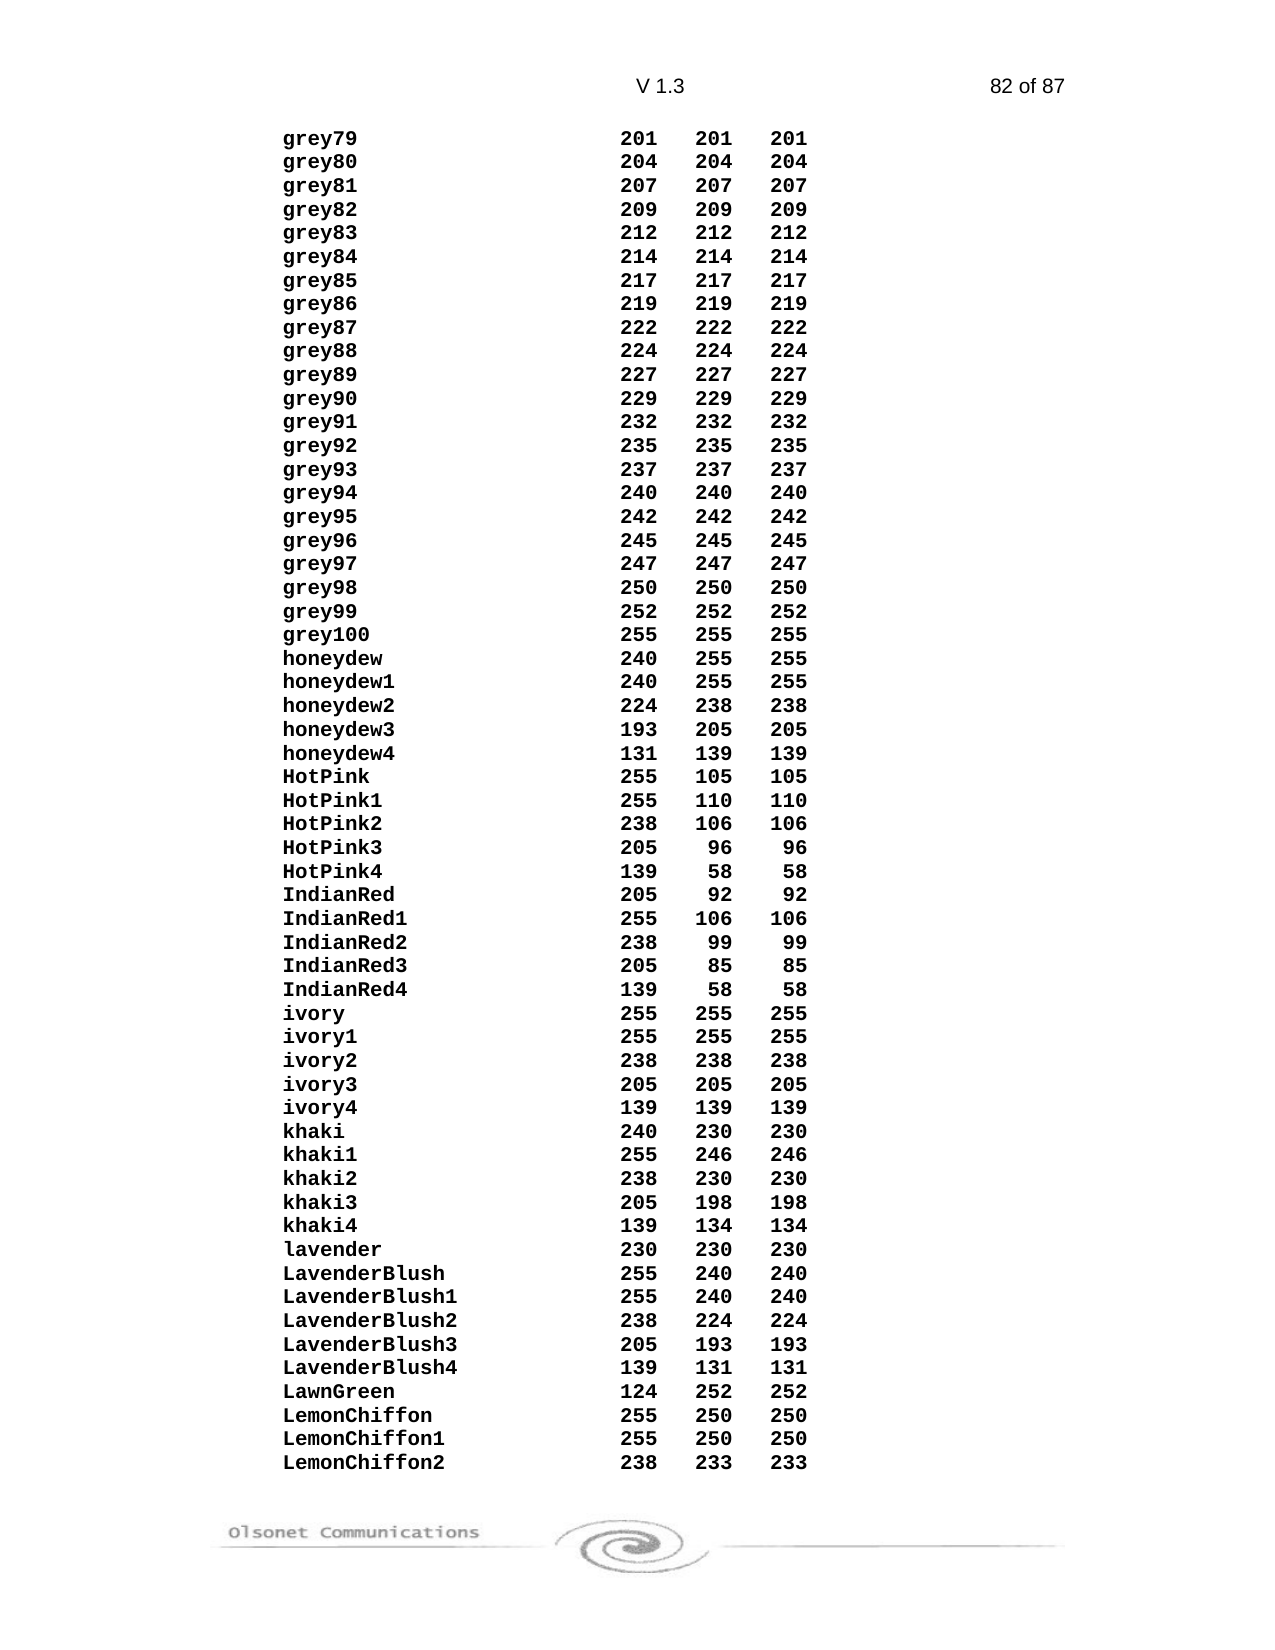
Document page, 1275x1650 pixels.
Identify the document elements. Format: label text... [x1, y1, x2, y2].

picture [210, 1504, 1065, 1596]
text LemonChiffon 255 250 250 [282, 1404, 1065, 1428]
text LavenderBlush 255 240 240 [282, 1263, 1065, 1286]
text honeydew1 240 255 255 [282, 672, 1065, 695]
text grey80 204 204 204 [282, 151, 1065, 175]
text grey85 217 217 217 [282, 269, 1065, 293]
text HotPink3 205 96 96 [282, 837, 1065, 861]
text honeydew 240 255 255 [282, 648, 1065, 672]
text khaki3 205 198 198 [282, 1192, 1065, 1215]
text LavenderBlush2 238 224 224 [282, 1310, 1065, 1334]
text grey90 229 229 229 [282, 388, 1065, 411]
text ivory3 205 205 205 [282, 1073, 1065, 1097]
text grey97 247 247 247 [282, 553, 1065, 577]
text LavenderBlush3 205 193 193 [282, 1334, 1065, 1357]
text khaki2 238 230 230 [282, 1168, 1065, 1192]
text HotPink1 255 110 110 [282, 790, 1065, 813]
text grey91 232 232 232 [282, 411, 1065, 435]
text IndianRed2 238 99 99 [282, 932, 1065, 955]
text HotPink4 139 58 58 [282, 861, 1065, 884]
text grey86 219 219 219 [282, 293, 1065, 317]
text HotPink 255 105 105 [282, 766, 1065, 790]
text grey99 252 252 252 [282, 601, 1065, 624]
text grey81 207 207 207 [282, 175, 1065, 199]
text grey95 242 242 242 [282, 506, 1065, 530]
text ivory2 238 238 238 [282, 1050, 1065, 1073]
text IndianRed4 139 58 58 [282, 979, 1065, 1003]
text grey93 237 237 237 [282, 459, 1065, 482]
text grey100 255 255 255 [282, 624, 1065, 648]
text LavenderBlush1 255 240 240 [282, 1286, 1065, 1310]
text LemonChiffon2 238 233 233 [282, 1452, 1065, 1476]
text honeydew2 224 238 238 [282, 695, 1065, 719]
text HotPink2 238 106 106 [282, 813, 1065, 837]
text IndianRed 205 92 92 [282, 884, 1065, 908]
text grey83 212 212 212 [282, 222, 1065, 246]
text ivory4 139 139 139 [282, 1097, 1065, 1121]
text grey94 240 240 240 [282, 482, 1065, 506]
text ivory1 255 255 255 [282, 1026, 1065, 1050]
text IndianRed1 255 106 106 [282, 908, 1065, 932]
text grey84 214 214 214 [282, 246, 1065, 269]
text khaki4 139 134 134 [282, 1215, 1065, 1239]
text lavender 230 230 230 [282, 1239, 1065, 1263]
text grey98 250 250 250 [282, 577, 1065, 601]
text grey79 201 201 201 [282, 128, 1065, 151]
text grey88 224 224 224 [282, 341, 1065, 364]
text grey96 245 245 245 [282, 530, 1065, 553]
text honeydew3 193 205 205 [282, 719, 1065, 742]
text grey82 209 209 209 [282, 199, 1065, 222]
text LemonChiffon1 255 250 250 [282, 1428, 1065, 1452]
text honeydew4 131 139 139 [282, 742, 1065, 766]
text LavenderBlush4 139 131 131 [282, 1357, 1065, 1381]
text grey87 222 222 222 [282, 317, 1065, 341]
text ivory 255 255 255 [282, 1003, 1065, 1026]
text IndianRed3 205 85 85 [282, 955, 1065, 979]
text khaki1 255 246 246 [282, 1144, 1065, 1168]
text grey92 235 235 235 [282, 435, 1065, 459]
text khaki 240 230 230 [282, 1121, 1065, 1144]
text grey89 227 227 227 [282, 364, 1065, 388]
text LawnGreen 124 252 252 [282, 1381, 1065, 1404]
